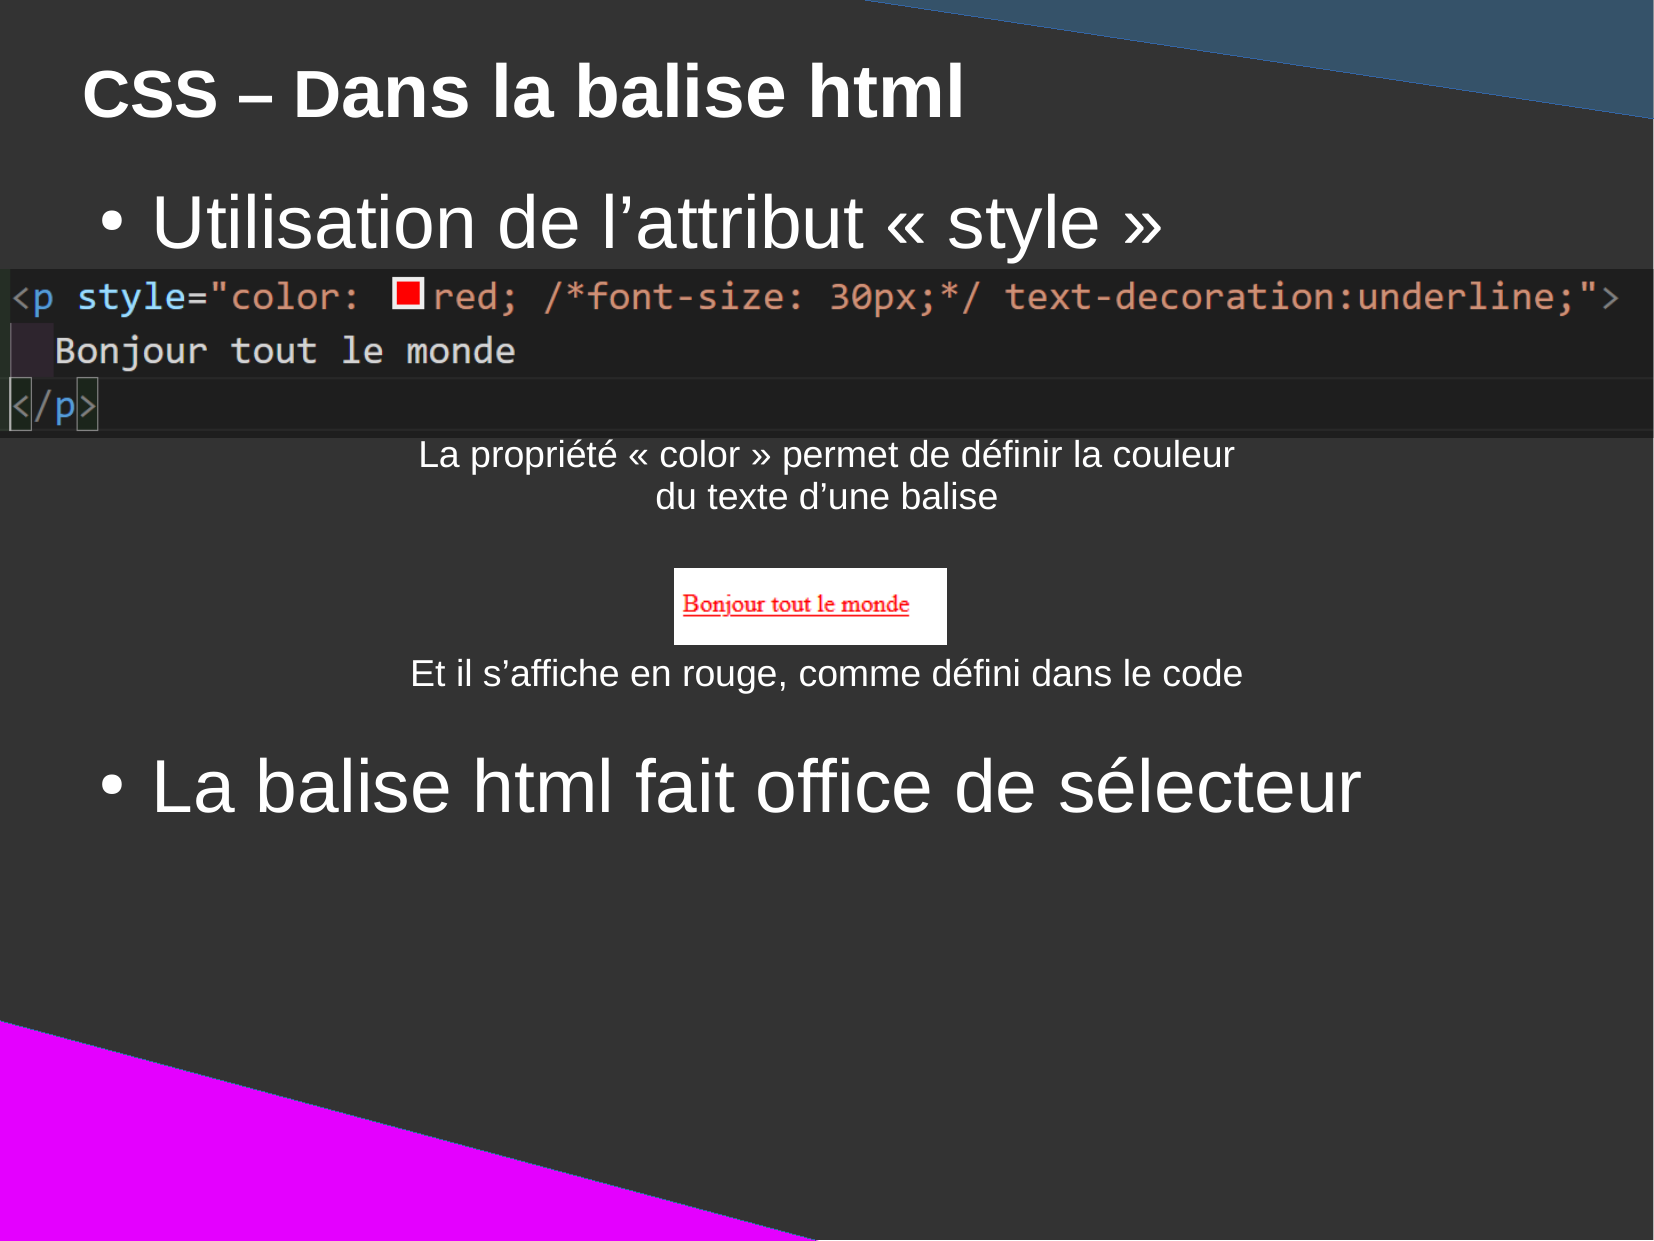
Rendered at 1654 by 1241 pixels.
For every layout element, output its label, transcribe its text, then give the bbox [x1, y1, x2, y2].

title CSS – Dans la balise html [82, 49, 1571, 176]
text_box La propriété « color » permet de définir la couleur du texte d’une balise [389, 438, 1265, 558]
text_box [865, 0, 1654, 119]
list La balise html fait office de sélecteur [80, 744, 1605, 864]
picture [0, 269, 1654, 438]
text_box Et il s’affiche en rouge, comme défini dans le code [389, 644, 1265, 744]
list Utilisation de l’attribut « style » [80, 180, 1605, 269]
picture [674, 568, 947, 645]
text_box [0, 1020, 819, 1241]
